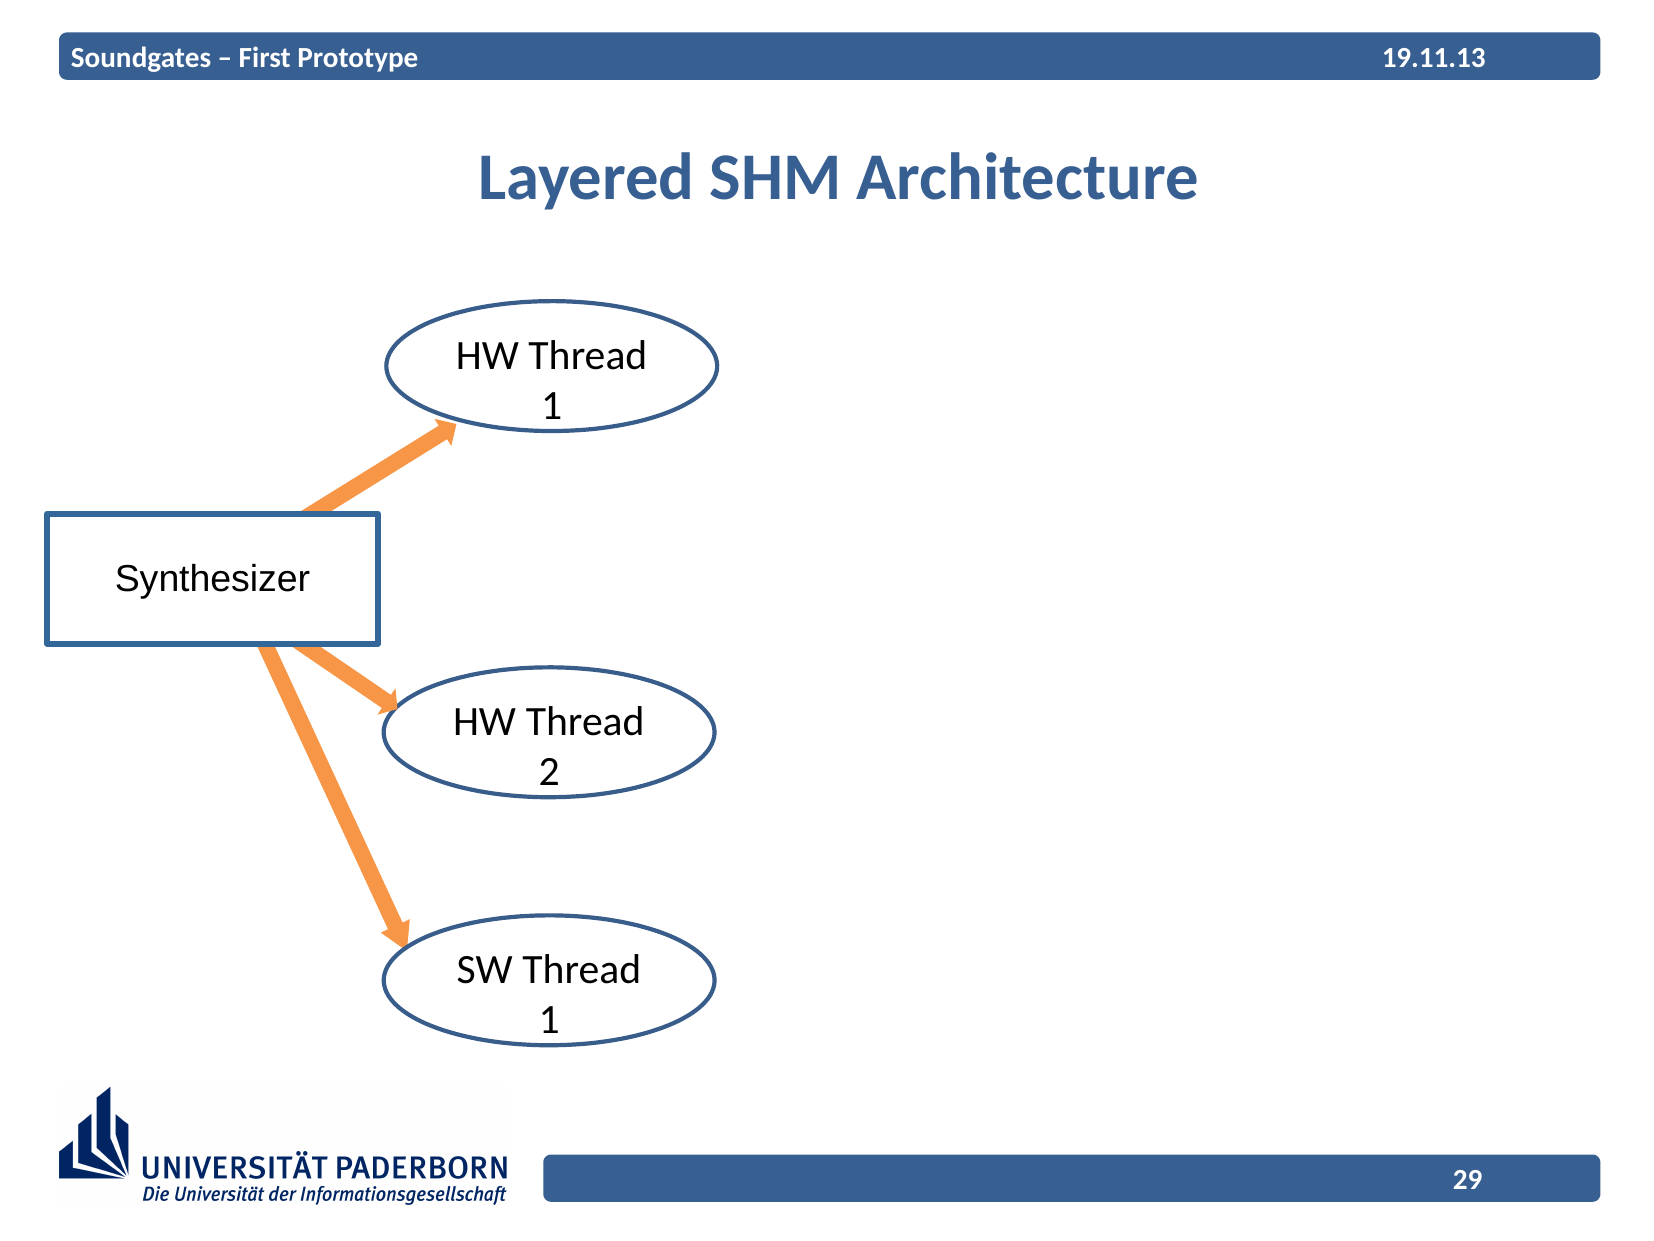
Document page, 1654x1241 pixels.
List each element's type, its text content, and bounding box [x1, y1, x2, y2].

text_box Synthesizer [47, 513, 378, 644]
text_box HW Thread 2 [383, 667, 715, 798]
text_box [288, 644, 398, 715]
text_box 19.11.13 [1381, 32, 1583, 80]
picture [59, 1086, 507, 1205]
title Layered SHM Architecture [82, 121, 1595, 225]
text_box Soundgates – First Prototype [70, 32, 1359, 80]
text_box [256, 644, 410, 949]
text_box [1452, 1154, 1583, 1202]
text_box HW Thread 1 [386, 301, 718, 432]
text_box SW Thread 1 [383, 915, 715, 1046]
text_box [297, 418, 457, 513]
